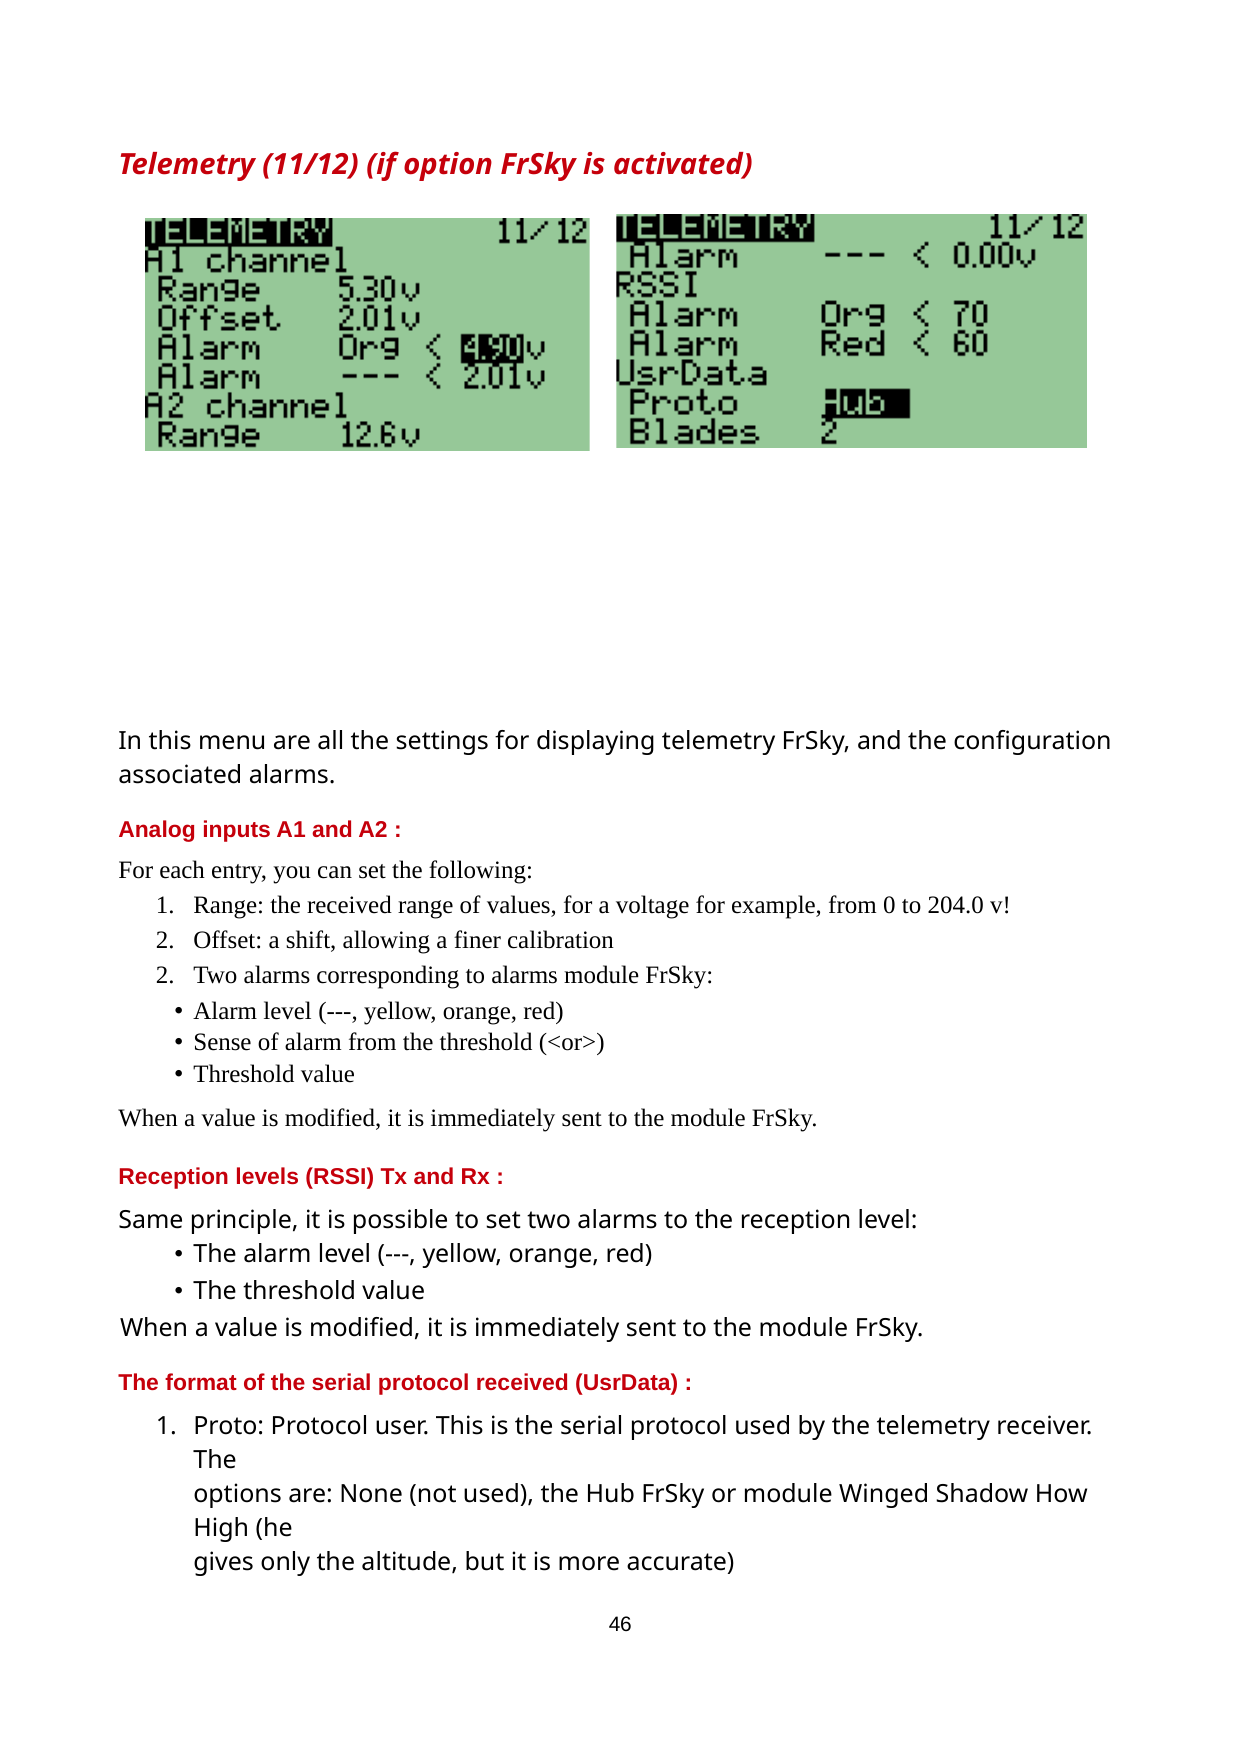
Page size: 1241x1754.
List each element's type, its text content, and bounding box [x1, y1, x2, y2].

subtitle Reception levels (RSSI) Tx and Rx : [118, 1163, 1122, 1189]
subtitle The format of the serial protocol received (UsrData) : [118, 1369, 1122, 1395]
list The alarm level (---, yellow, orange, red) [174, 1236, 1122, 1270]
text For each entry, you can set the following: [118, 855, 1122, 884]
picture [145, 218, 590, 451]
list Two alarms corresponding to alarms module FrSky: [156, 961, 1122, 989]
list Offset: a shift, allowing a finer calibration [156, 925, 1122, 954]
text When a value is modified, it is immediately sent to the module FrSky. [118, 1103, 1122, 1131]
subtitle Analog inputs A1 and A2 : [118, 816, 1122, 842]
list Alarm level (---, yellow, orange, red) [174, 996, 1122, 1024]
list The threshold value [174, 1273, 1122, 1307]
list Sense of alarm from the threshold (<or>) [174, 1027, 1122, 1056]
text Same principle, it is possible to set two alarms to the reception level: [118, 1202, 1122, 1236]
list Proto: Protocol user. This is the serial protocol used by the telemetry receiver. The options are: None (not used), the Hub FrSky or module Winged Shadow How High (he gives only the altitude, but it is more accurate) [156, 1408, 1122, 1578]
subtitle Telemetry (11/12) (if option FrSky is activated) [118, 143, 1122, 183]
text When a value is modified, it is immediately sent to the module FrSky. [120, 1310, 1122, 1344]
list Range: the received range of values, for a voltage for example, from 0 to 204.0 v! [156, 890, 1122, 919]
list Threshold value [174, 1059, 1122, 1088]
picture [616, 214, 1087, 448]
text In this menu are all the settings for displaying telemetry FrSky, and the configuration associated alarms. [118, 195, 1122, 791]
